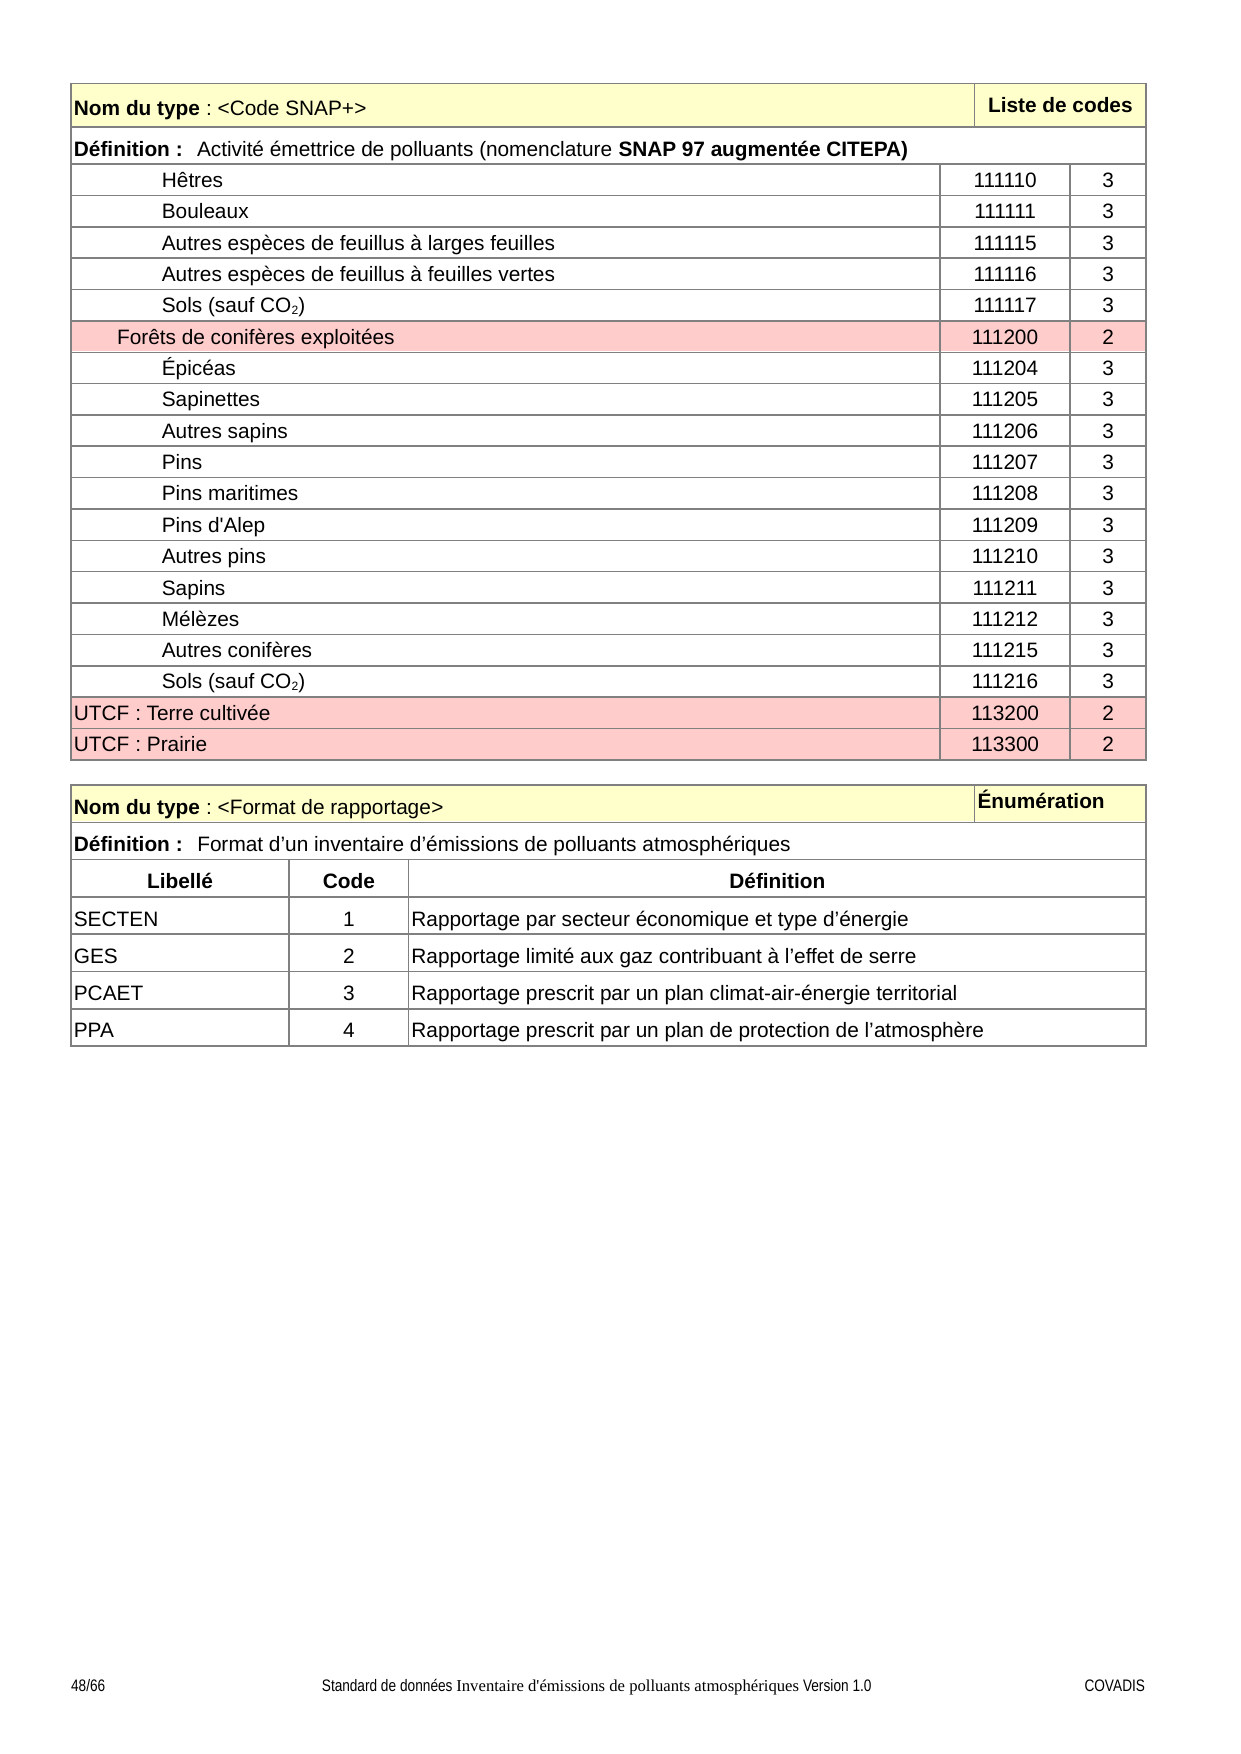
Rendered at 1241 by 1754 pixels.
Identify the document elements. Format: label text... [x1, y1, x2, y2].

table_cell Sapins [72, 572, 939, 602]
table_cell 3 [1071, 259, 1145, 289]
table_cell 3 [1071, 667, 1145, 696]
table_cell Définition : [72, 128, 194, 163]
table_cell Sapinettes [72, 384, 939, 414]
table_cell 3 [1071, 447, 1145, 477]
table_cell Mélèzes [72, 604, 939, 633]
table_cell 4 [290, 1010, 408, 1045]
table_cell Rapportage prescrit par un plan climat-air-énergie territorial [409, 972, 1145, 1008]
table_cell 3 [1071, 353, 1145, 383]
table_cell 111115 [941, 228, 1069, 257]
table_cell 111111 [941, 196, 1069, 226]
table_cell Rapportage par secteur économique et type d’énergie [409, 898, 1145, 933]
table_cell 2 [1071, 322, 1145, 351]
table_cell 1 [290, 898, 408, 933]
table_cell Hêtres [72, 165, 939, 194]
table_cell 113200 [941, 698, 1069, 728]
table_cell 3 [1071, 635, 1145, 665]
table_cell 3 [1071, 416, 1145, 445]
table_cell 111211 [941, 572, 1069, 602]
table_cell GES [72, 935, 288, 971]
table_cell 111207 [941, 447, 1069, 477]
table_cell 111206 [941, 416, 1069, 445]
table_cell 3 [1071, 228, 1145, 257]
table_cell UTCF : Prairie [72, 729, 939, 759]
table_cell Libellé [72, 860, 288, 896]
table_cell 3 [1071, 196, 1145, 226]
table_cell Pins [72, 447, 939, 477]
table_cell UTCF : Terre cultivée [72, 698, 939, 728]
table_cell 2 [1071, 729, 1145, 759]
table_cell 2 [290, 935, 408, 971]
table_cell 111205 [941, 384, 1069, 414]
table_cell 111110 [941, 165, 1069, 194]
table_cell Pins maritimes [72, 478, 939, 508]
table_cell Autres sapins [72, 416, 939, 445]
table_cell Rapportage limité aux gaz contribuant à l’effet de serre [409, 935, 1145, 971]
table_cell Code [290, 860, 408, 896]
table_cell Autres espèces de feuillus à feuilles vertes [72, 259, 939, 289]
table_header Nom du type : <Code SNAP+> [72, 84, 974, 126]
table_cell 3 [1071, 510, 1145, 539]
table_cell 111200 [941, 322, 1069, 351]
table_cell Définition [409, 860, 1145, 896]
table_cell 113300 [941, 729, 1069, 759]
table_cell 111210 [941, 541, 1069, 571]
table_cell Activité émettrice de polluants (nomenclature SNAP 97 augmentée CITEPA) [194, 128, 1145, 163]
table_cell 3 [1071, 165, 1145, 194]
table_cell PCAET [72, 972, 288, 1008]
table_cell 3 [1071, 290, 1145, 320]
table_header Nom du type : <Format de rapportage> [72, 786, 974, 821]
table_cell 3 [1071, 384, 1145, 414]
table_cell 111215 [941, 635, 1069, 665]
table_cell 111116 [941, 259, 1069, 289]
table_cell 3 [290, 972, 408, 1008]
table_cell Sols (sauf CO2) [72, 667, 939, 696]
table_cell 2 [1071, 698, 1145, 728]
table_cell Autres pins [72, 541, 939, 571]
table_cell 3 [1071, 572, 1145, 602]
table_cell Sols (sauf CO2) [72, 290, 939, 320]
table_cell 111208 [941, 478, 1069, 508]
table_cell Bouleaux [72, 196, 939, 226]
table_cell 111212 [941, 604, 1069, 633]
table_header Énumération [975, 786, 1145, 821]
table_cell 111216 [941, 667, 1069, 696]
table_cell Pins d'Alep [72, 510, 939, 539]
table_cell 3 [1071, 541, 1145, 571]
table_cell Autres espèces de feuillus à larges feuilles [72, 228, 939, 257]
table_cell Épicéas [72, 353, 939, 383]
table_cell 111204 [941, 353, 1069, 383]
table_cell 3 [1071, 604, 1145, 633]
table_cell Autres conifères [72, 635, 939, 665]
table_cell SECTEN [72, 898, 288, 933]
table_cell 111209 [941, 510, 1069, 539]
table_cell PPA [72, 1010, 288, 1045]
table_header Liste de codes [975, 84, 1145, 126]
table_cell Forêts de conifères exploitées [72, 322, 939, 351]
table_cell 111117 [941, 290, 1069, 320]
table_cell Rapportage prescrit par un plan de protection de l’atmosphère [409, 1010, 1145, 1045]
table_cell Format d’un inventaire d’émissions de polluants atmosphériques [194, 823, 1145, 859]
table_cell Définition : [72, 823, 194, 859]
table_cell 3 [1071, 478, 1145, 508]
